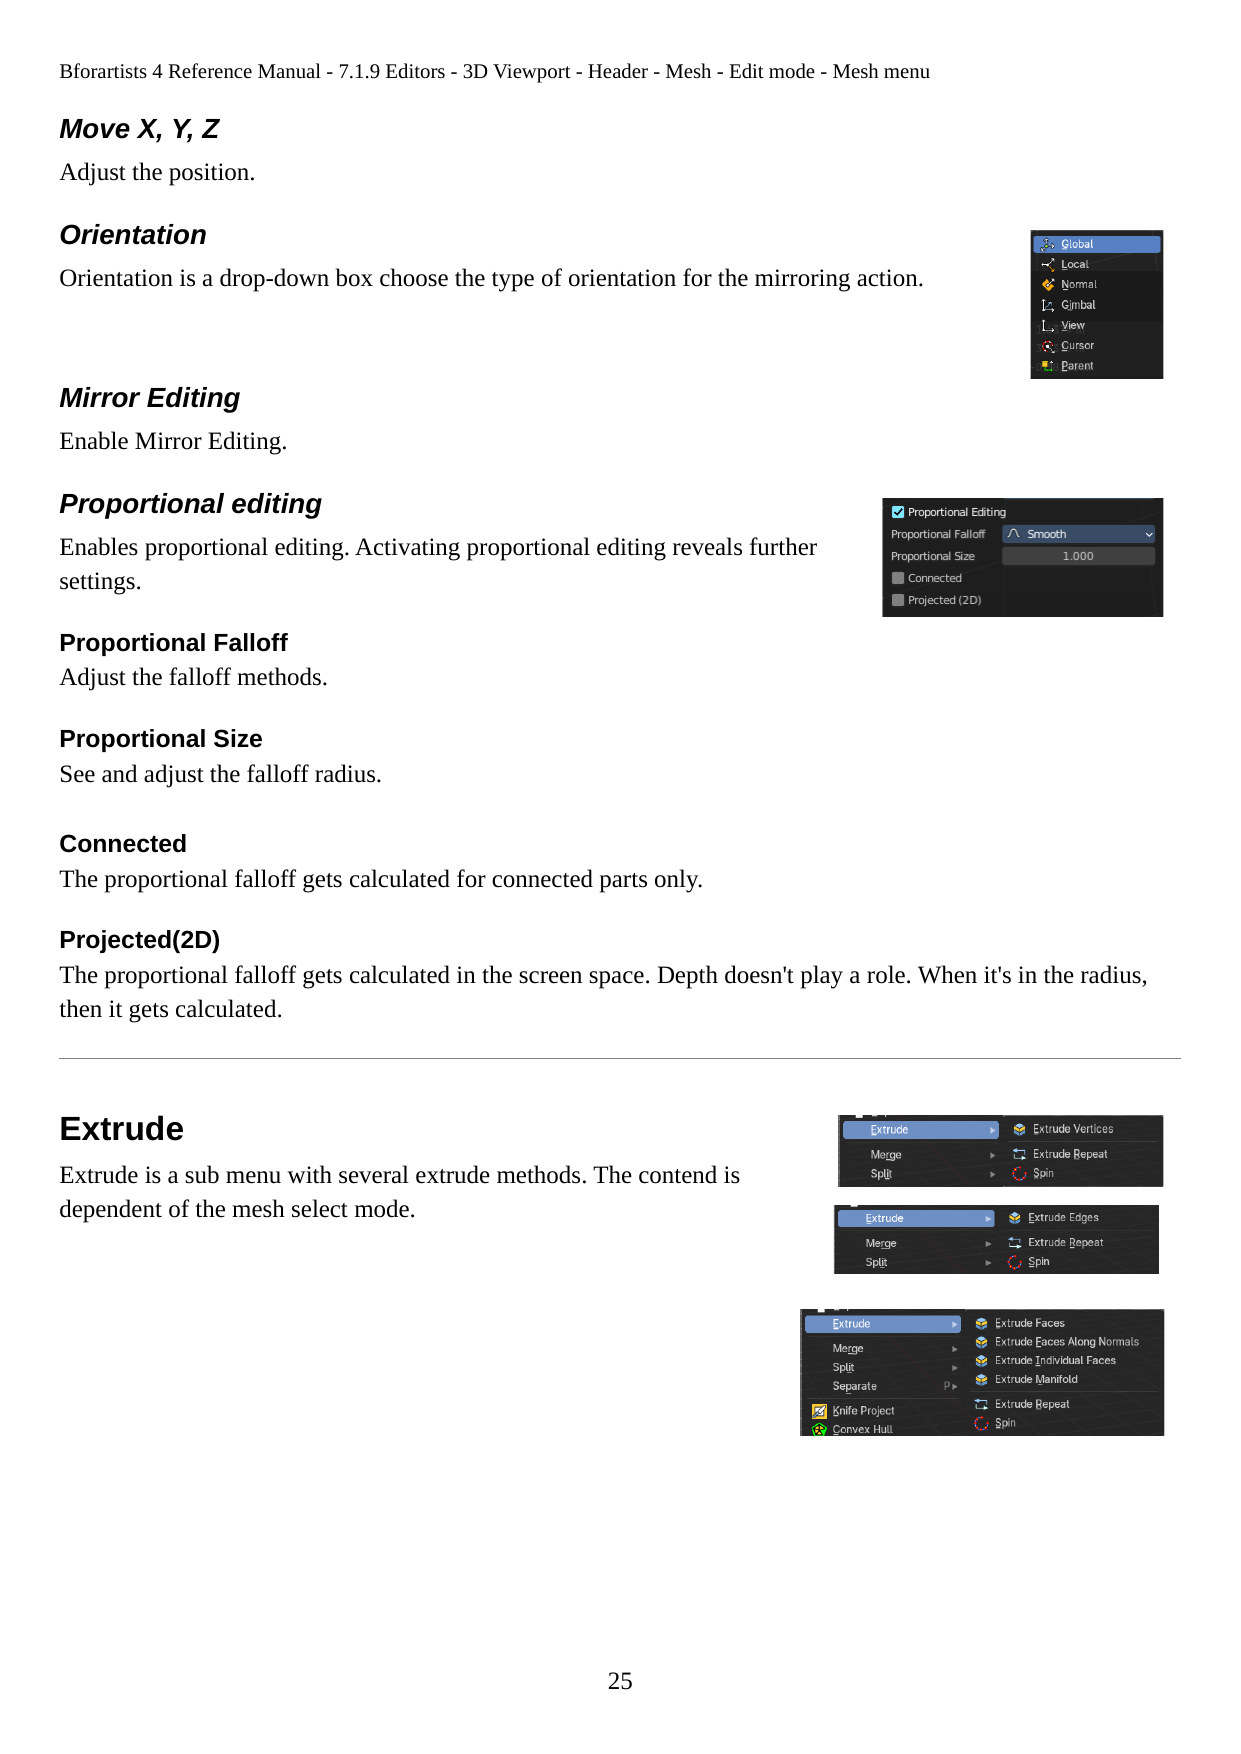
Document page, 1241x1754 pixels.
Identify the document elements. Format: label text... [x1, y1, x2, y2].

subtitle Connected [59, 829, 1181, 857]
text Extrude is a sub menu with several extrude methods. The contend is dependent of the mesh select mode. [59, 1160, 1181, 1223]
text Enables proportional editing. Activating proportional editing reveals further settings. [59, 532, 882, 595]
subtitle Extrude [59, 1108, 1181, 1147]
text Orientation is a drop-down box choose the type of orientation for the mirroring action. [59, 263, 1030, 292]
subtitle Move X, Y, Z [59, 113, 1181, 144]
subtitle Proportional editing [59, 487, 1181, 519]
picture [838, 1115, 1164, 1187]
picture [882, 498, 1164, 617]
text The proportional falloff gets calculated for connected parts only. [59, 864, 1181, 892]
subtitle Proportional Falloff [59, 628, 1181, 656]
text Adjust the falloff methods. [59, 662, 1181, 691]
subtitle Orientation [59, 218, 1181, 250]
picture [833, 1205, 1159, 1274]
picture [1030, 230, 1164, 379]
text Enable Mirror Editing. [59, 426, 1181, 454]
subtitle Mirror Editing [59, 381, 1181, 413]
subtitle Projected(2D) [59, 925, 1181, 954]
picture [800, 1309, 1165, 1436]
text See and adjust the falloff radius. [59, 759, 1181, 788]
subtitle Proportional Size [59, 724, 1181, 753]
text Adjust the position. [59, 157, 1181, 186]
text The proportional falloff gets calculated in the screen space. Depth doesn't play a role. When it's in the radius, then it gets calculated. [59, 960, 1181, 1023]
